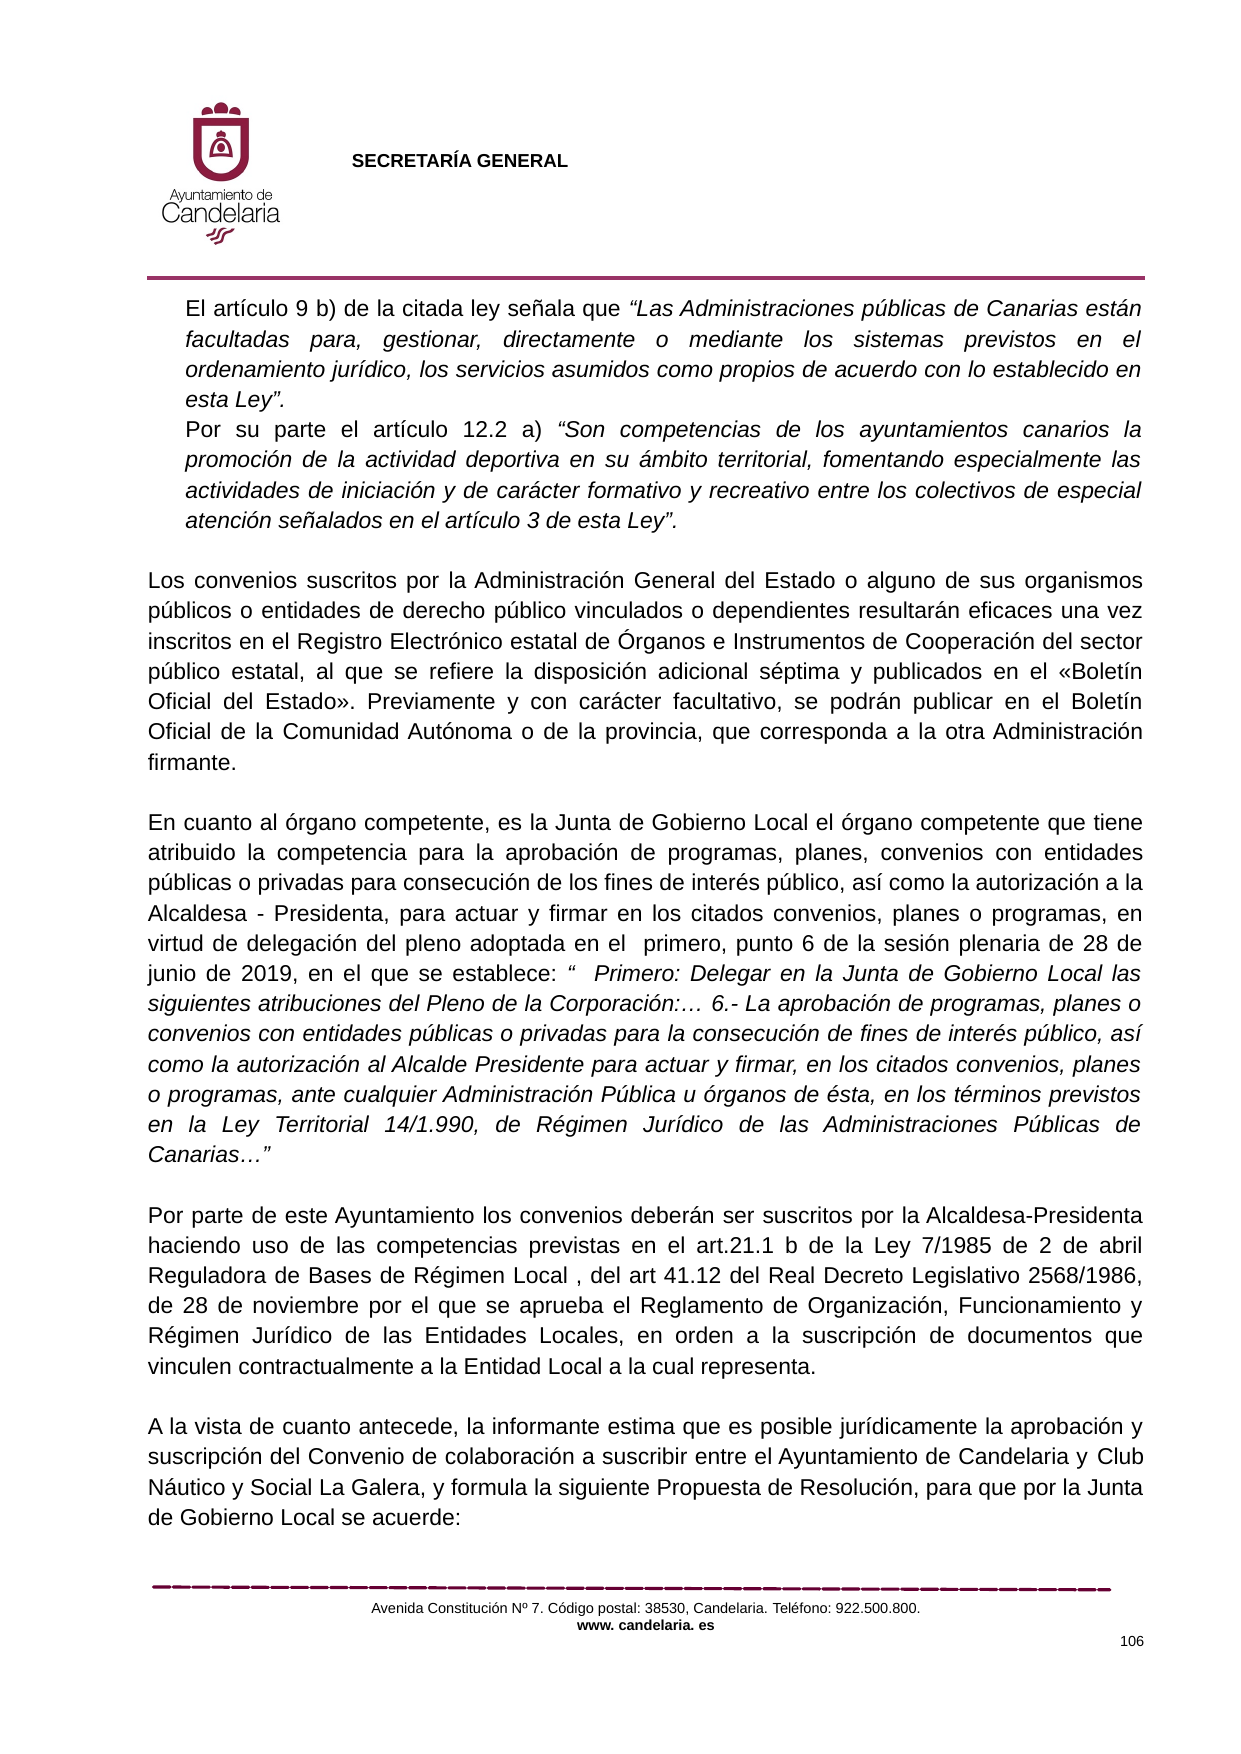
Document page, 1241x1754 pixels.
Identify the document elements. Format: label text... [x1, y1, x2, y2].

text El artículo 9 b) de la citada ley señala que “Las Administraciones públicas de Canarias están facultadas para, gestionar, directamente o mediante los sistemas previstos en el ordenamiento jurídico, los servicios asumidos como propios de acuerdo con lo establecido en esta Ley”. [185, 295, 1144, 412]
text Por su parte el artículo 12.2 a) “Son competencias de los ayuntamientos canarios la promoción de la actividad deportiva en su ámbito territorial, fomentando especialmente las actividades de iniciación y de carácter formativo y recreativo entre los colectivos de especial atención señalados en el artículo 3 de esta Ley”. [185, 416, 1144, 533]
text A la vista de cuanto antecede, la informante estima que es posible jurídicamente la aprobación y suscripción del Convenio de colaboración a suscribir entre el Ayuntamiento de Candelaria y Club Náutico y Social La Galera, y formula la siguiente Propuesta de Resolución, para que por la Junta de Gobierno Local se acuerde: [148, 1413, 1144, 1530]
text En cuanto al órgano competente, es la Junta de Gobierno Local el órgano competente que tiene atribuido la competencia para la aprobación de programas, planes, convenios con entidades públicas o privadas para consecución de los fines de interés público, así como la autorización a la Alcaldesa - Presidenta, para actuar y firmar en los citados convenios, planes o programas, en virtud de delegación del pleno adoptada en el primero, punto 6 de la sesión plenaria de 28 de junio de 2019, en el que se establece: “ Primero: Delegar en la Junta de Gobierno Local las siguientes atribuciones del Pleno de la Corporación:… 6.- La aprobación de programas, planes o convenios con entidades públicas o privadas para la consecución de fines de interés público, así como la autorización al Alcalde Presidente para actuar y firmar, en los citados convenios, planes o programas, ante cualquier Administración Pública u órganos de ésta, en los términos previstos en la Ley Territorial 14/1.990, de Régimen Jurídico de las Administraciones Públicas de Canarias…” [148, 809, 1144, 1167]
text Por parte de este Ayuntamiento los convenios deberán ser suscritos por la Alcaldesa-Presidenta haciendo uso de las competencias previstas en el art.21.1 b de la Ley 7/1985 de 2 de abril Reguladora de Bases de Régimen Local , del art 41.12 del Real Decreto Legislativo 2568/1986, de 28 de noviembre por el que se aprueba el Reglamento de Organización, Funcionamiento y Régimen Jurídico de las Entidades Locales, en orden a la suscripción de documentos que vinculen contractualmente a la Entidad Local a la cual representa. [148, 1202, 1144, 1379]
text Los convenios suscritos por la Administración General del Estado o alguno de sus organismos públicos o entidades de derecho público vinculados o dependientes resultarán eficaces una vez inscritos en el Registro Electrónico estatal de Órganos e Instrumentos de Cooperación del sector público estatal, al que se refiere la disposición adicional séptima y publicados en el «Boletín Oficial del Estado». Previamente y con carácter facultativo, se podrán publicar en el Boletín Oficial de la Comunidad Autónoma o de la provincia, que corresponda a la otra Administración firmante. [148, 567, 1144, 775]
